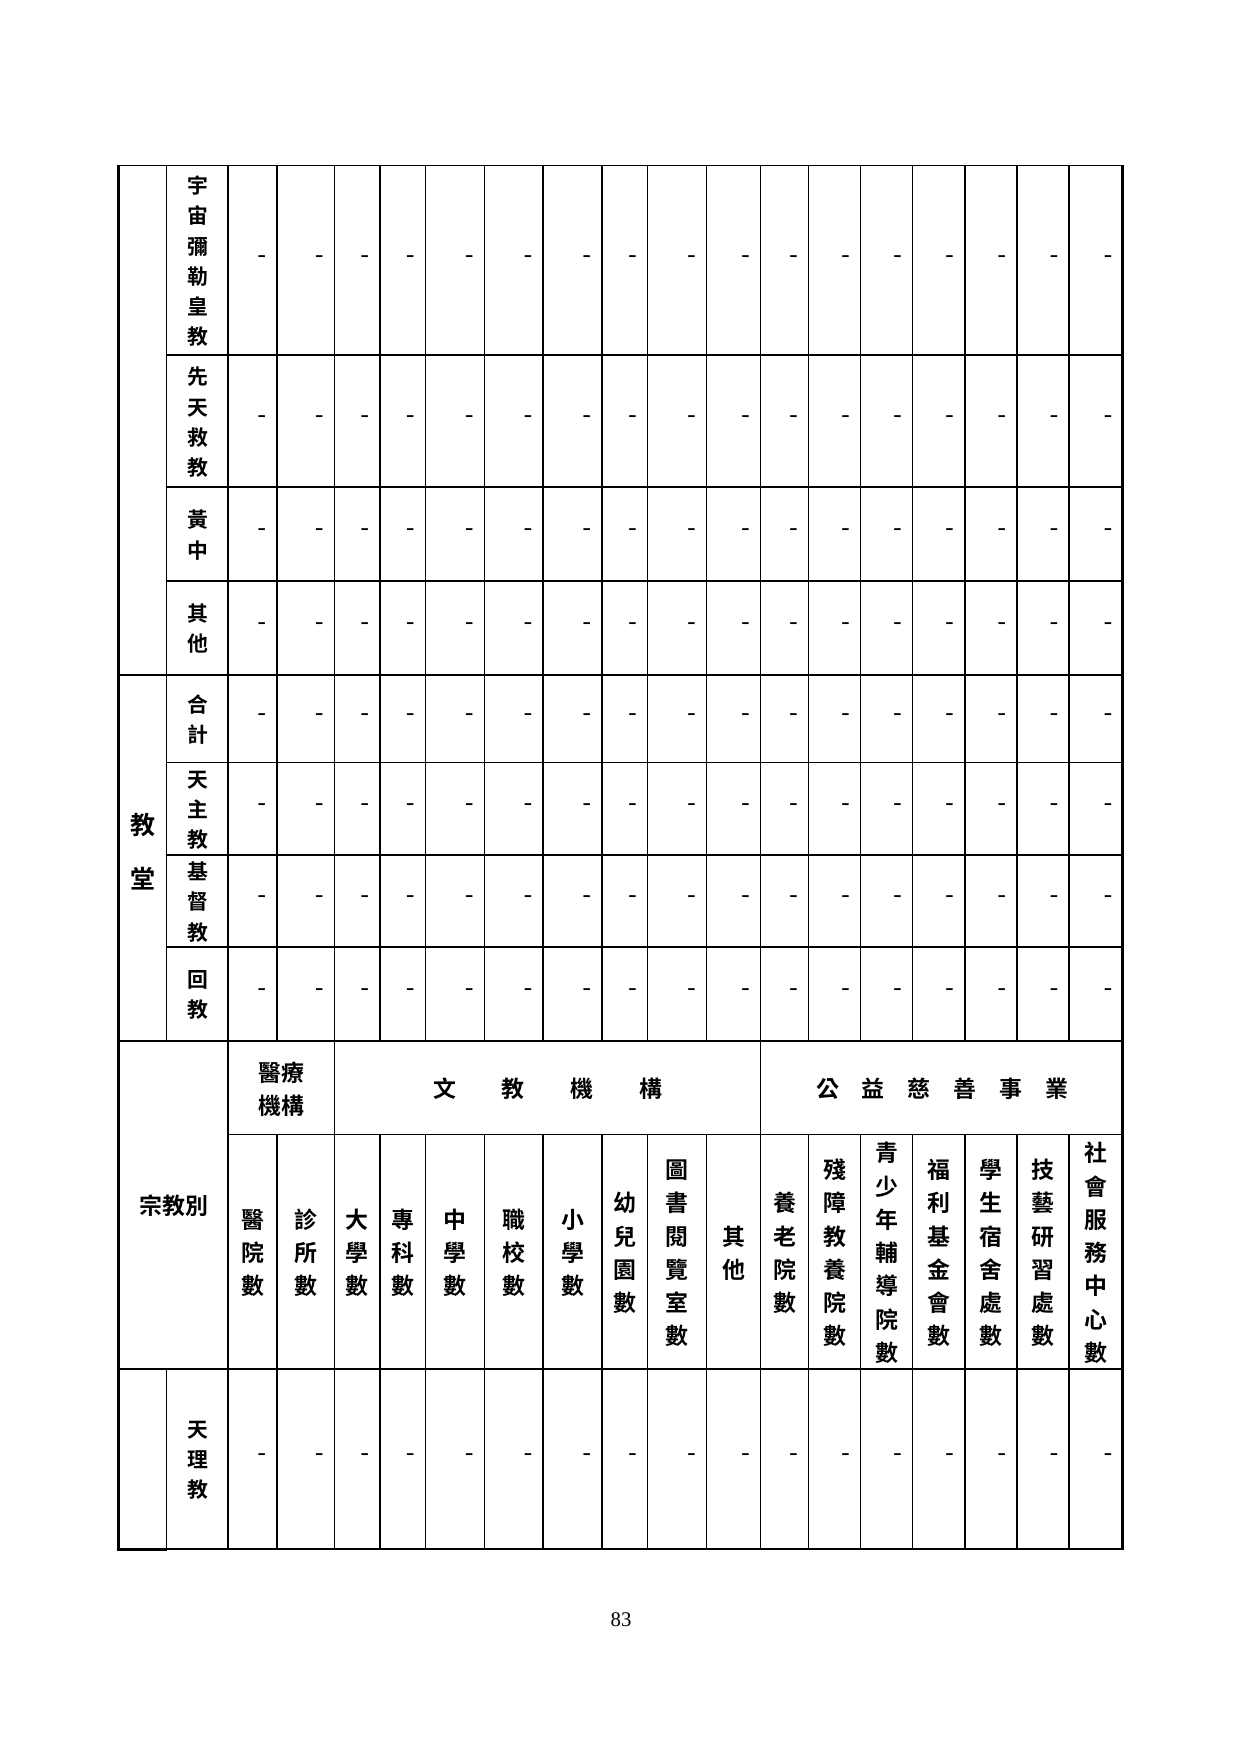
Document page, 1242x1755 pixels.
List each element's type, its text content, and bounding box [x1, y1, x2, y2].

table_cell - [335, 948, 379, 1040]
table_cell - [381, 676, 425, 762]
table_cell - [485, 356, 542, 486]
table_cell - [485, 1370, 542, 1548]
table_cell - [335, 488, 379, 580]
table_cell - [707, 582, 760, 674]
table_cell - [426, 488, 484, 580]
table_cell - [1018, 582, 1068, 674]
table_cell - [761, 763, 808, 854]
table_cell - [809, 763, 860, 854]
table_cell - [603, 948, 647, 1040]
table_cell - [381, 582, 425, 674]
table_cell - [229, 582, 276, 674]
table_cell - [707, 676, 760, 762]
table_cell - [1070, 763, 1121, 854]
table_cell - [966, 676, 1016, 762]
table_cell - [707, 763, 760, 854]
table_cell - [707, 356, 760, 486]
table_cell - [278, 582, 334, 674]
table_cell 學生宿舍處數 [966, 1135, 1016, 1368]
table_cell - [229, 356, 276, 486]
table_cell 專科數 [381, 1135, 425, 1368]
table_cell - [426, 1370, 484, 1548]
table_cell - [544, 488, 601, 580]
table_cell - [1070, 488, 1121, 580]
table_cell - [426, 166, 484, 354]
table_cell - [544, 856, 601, 946]
table_cell 合計 [167, 676, 227, 762]
table_cell - [1018, 856, 1068, 946]
table_cell - [229, 948, 276, 1040]
table_cell - [809, 948, 860, 1040]
table_cell - [381, 948, 425, 1040]
table_cell - [861, 676, 912, 762]
table_cell - [648, 676, 706, 762]
table_cell - [485, 763, 542, 854]
table_cell - [913, 166, 964, 354]
table_cell - [426, 676, 484, 762]
table_cell - [544, 763, 601, 854]
table_cell - [603, 488, 647, 580]
table_cell - [761, 166, 808, 354]
table_cell - [381, 166, 425, 354]
table_cell - [761, 856, 808, 946]
table_cell - [966, 948, 1016, 1040]
table_cell - [544, 166, 601, 354]
table_cell - [1018, 1370, 1068, 1548]
table_cell - [861, 356, 912, 486]
table_cell - [278, 1370, 334, 1548]
table_cell 公 益 慈 善 事 業 [761, 1042, 1121, 1134]
table_cell [120, 1370, 166, 1548]
table_cell [120, 166, 166, 674]
table_cell - [1070, 856, 1121, 946]
table_cell - [861, 1370, 912, 1548]
table_cell - [966, 356, 1016, 486]
table_cell - [913, 948, 964, 1040]
table_cell - [544, 582, 601, 674]
table_cell - [544, 1370, 601, 1548]
table_cell - [229, 856, 276, 946]
table_cell - [381, 356, 425, 486]
table_cell - [278, 676, 334, 762]
table_cell - [966, 1370, 1016, 1548]
table_cell - [229, 676, 276, 762]
table_cell - [229, 1370, 276, 1548]
table_cell - [913, 676, 964, 762]
table_cell - [485, 856, 542, 946]
table_cell - [335, 1370, 379, 1548]
table_cell 天理教 [167, 1370, 227, 1548]
table_cell - [1070, 582, 1121, 674]
table_cell - [648, 166, 706, 354]
table_cell - [648, 582, 706, 674]
table_cell - [485, 582, 542, 674]
table_cell - [648, 488, 706, 580]
table_cell - [809, 356, 860, 486]
table_cell - [761, 488, 808, 580]
table_cell 醫院數 [229, 1135, 276, 1368]
table_cell - [335, 356, 379, 486]
table_cell - [707, 856, 760, 946]
table_cell 職校數 [485, 1135, 542, 1368]
table_cell - [966, 763, 1016, 854]
table_cell - [648, 856, 706, 946]
table_cell - [278, 166, 334, 354]
table_cell 宇宙彌勒皇教 [167, 166, 227, 354]
table_cell 先天救教 [167, 356, 227, 486]
table_cell 中學數 [426, 1135, 484, 1368]
table_cell - [603, 856, 647, 946]
table_cell - [1070, 676, 1121, 762]
table_cell - [809, 676, 860, 762]
table_cell - [544, 676, 601, 762]
table_cell - [861, 763, 912, 854]
table_cell - [707, 948, 760, 1040]
table_cell 圖書閱覽室數 [648, 1135, 706, 1368]
table_cell - [707, 166, 760, 354]
table_cell - [966, 856, 1016, 946]
table_cell - [761, 582, 808, 674]
table_cell - [229, 488, 276, 580]
table_cell - [809, 582, 860, 674]
table_cell 技藝研習處數 [1018, 1135, 1068, 1368]
table_cell - [603, 676, 647, 762]
table_cell - [648, 948, 706, 1040]
table_cell - [861, 948, 912, 1040]
table_cell - [426, 948, 484, 1040]
table_cell - [485, 166, 542, 354]
table_cell 回教 [167, 948, 227, 1040]
table_cell 其他 [707, 1135, 760, 1368]
table_cell - [381, 488, 425, 580]
table_cell - [278, 763, 334, 854]
table_cell - [913, 856, 964, 946]
table_cell - [861, 582, 912, 674]
table_cell - [278, 856, 334, 946]
table_cell - [544, 356, 601, 486]
table_cell - [229, 763, 276, 854]
table_cell 養老院數 [761, 1135, 808, 1368]
table_cell - [1070, 356, 1121, 486]
table_cell - [1070, 166, 1121, 354]
table_cell - [335, 582, 379, 674]
table_cell 天主教 [167, 763, 227, 854]
table_cell - [861, 166, 912, 354]
table_cell - [603, 582, 647, 674]
table_cell 幼兒園數 [603, 1135, 647, 1368]
table_cell - [1018, 356, 1068, 486]
table_cell - [335, 166, 379, 354]
table_cell 黃中 [167, 488, 227, 580]
table_cell - [1018, 676, 1068, 762]
table_cell 其他 [167, 582, 227, 674]
table_cell - [603, 763, 647, 854]
table_cell 青少年輔導院數 [861, 1135, 912, 1368]
table_cell - [913, 356, 964, 486]
table_cell - [761, 1370, 808, 1548]
table_cell 小學數 [544, 1135, 601, 1368]
table_cell - [809, 856, 860, 946]
table_cell - [966, 166, 1016, 354]
table_cell - [648, 1370, 706, 1548]
table_cell - [426, 582, 484, 674]
table_cell - [761, 676, 808, 762]
table_cell - [761, 948, 808, 1040]
table_cell - [381, 1370, 425, 1548]
table_cell 基督教 [167, 856, 227, 946]
table_cell - [381, 856, 425, 946]
table_cell - [426, 763, 484, 854]
table_cell - [603, 166, 647, 354]
table_cell - [426, 356, 484, 486]
table_cell 殘障教養院數 [809, 1135, 860, 1368]
table_cell - [544, 948, 601, 1040]
table_cell - [485, 948, 542, 1040]
table_cell - [485, 488, 542, 580]
table_cell - [809, 1370, 860, 1548]
table_cell - [1070, 1370, 1121, 1548]
table_cell - [278, 948, 334, 1040]
table_cell - [603, 356, 647, 486]
table_cell - [1018, 488, 1068, 580]
table_cell - [335, 763, 379, 854]
table_cell - [809, 488, 860, 580]
table_cell 宗教別 [120, 1042, 227, 1368]
table_cell 社會服務中心數 [1070, 1135, 1121, 1368]
table_cell - [913, 488, 964, 580]
table_cell - [335, 676, 379, 762]
table_cell 福利基金會數 [913, 1135, 964, 1368]
table_cell - [485, 676, 542, 762]
table_cell - [1018, 763, 1068, 854]
table_cell 診所數 [278, 1135, 334, 1368]
table_cell - [648, 763, 706, 854]
table_cell - [603, 1370, 647, 1548]
table_cell - [278, 356, 334, 486]
table_cell 文 教 機 構 [335, 1042, 760, 1134]
table_cell 醫療 機構 [229, 1042, 334, 1134]
table_cell - [966, 582, 1016, 674]
table_cell - [707, 488, 760, 580]
table_cell - [966, 488, 1016, 580]
table_cell - [913, 763, 964, 854]
table_cell - [335, 856, 379, 946]
table_cell - [761, 356, 808, 486]
table_cell - [1018, 166, 1068, 354]
table_cell - [707, 1370, 760, 1548]
table_cell - [861, 488, 912, 580]
table_cell - [861, 856, 912, 946]
table_cell - [913, 1370, 964, 1548]
table_cell - [426, 856, 484, 946]
table_cell - [278, 488, 334, 580]
table_cell - [913, 582, 964, 674]
table_cell - [381, 763, 425, 854]
table_cell - [1070, 948, 1121, 1040]
table_cell 大學數 [335, 1135, 379, 1368]
table_cell 教堂 [120, 676, 166, 1040]
table_cell - [229, 166, 276, 354]
table_cell - [648, 356, 706, 486]
table_cell - [809, 166, 860, 354]
table_cell - [1018, 948, 1068, 1040]
